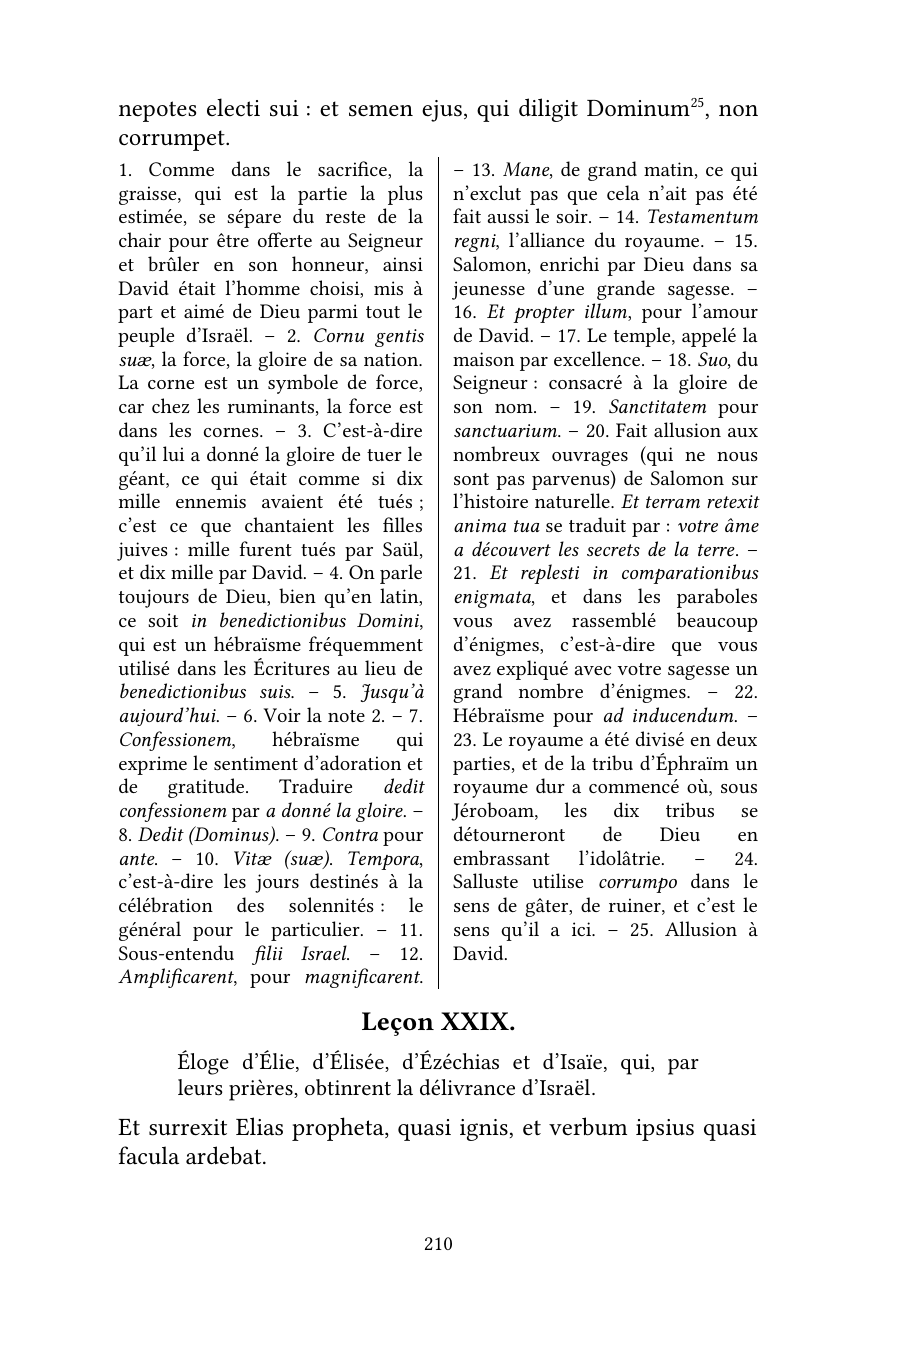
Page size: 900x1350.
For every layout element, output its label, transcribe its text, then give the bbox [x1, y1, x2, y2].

text Éloge d’Élie, d’Élisée, d’Ézéchias et d’Isaïe, qui, par leurs prières, obtinrent la délivrance d’Israël. [177, 1049, 699, 1101]
text nepotes electi sui : et semen ejus, qui diligit Dominum25, non corrumpet. [118, 94, 758, 152]
text Et surrexit Elias propheta, quasi ignis, et verbum ipsius quasi facula ardebat. [118, 1113, 758, 1170]
text Leçon XXIX. [118, 1006, 758, 1037]
text 1. Comme dans le sacrifice, la graisse, qui est la partie la plus estimée, se sépare du reste de la chair pour être offerte au Seigneur et brûler en son honneur, ainsi David était l’homme choisi, mis à part et aimé de Dieu parmi tout le peuple d’Israël. – 2. Cornu gentis suæ, la force, la gloire de sa nation. La corne est un symbole de force, car chez les ruminants, la force est dans les cornes. – 3. C’est-à-dire qu’il lui a donné la gloire de tuer le géant, ce qui était comme si dix mille ennemis avaient été tués ; c’est ce que chantaient les filles juives : mille furent tués par Saül, et dix mille par David. – 4. On parle toujours de Dieu, bien qu’en latin, ce soit in benedictionibus Domini, qui est un hébraïsme fréquemment utilisé dans les Écritures au lieu de benedictionibus suis. – 5. Jusqu’à aujourd’hui. – 6. Voir la note 2. – 7. Confessionem, hébraïsme qui exprime le sentiment d’adoration et de gratitude. Traduire dedit confessionem par a donné la gloire. – 8. Dedit (Dominus). – 9. Contra pour ante. – 10. Vitæ (suæ). Tempora, c’est-à-dire les jours destinés à la célébration des solennités : le général pour le particulier. – 11. Sous-entendu filii Israel. – 12. Amplificarent, pour magnificarent. [118, 157, 423, 989]
text – 13. Mane, de grand matin, ce qui n’exclut pas que cela n’ait pas été fait aussi le soir. – 14. Testamentum regni, l’alliance du royaume. – 15. Salomon, enrichi par Dieu dans sa jeunesse d’une grande sagesse. – 16. Et propter illum, pour l’amour de David. – 17. Le temple, appelé la maison par excellence. – 18. Suo, du Seigneur : consacré à la gloire de son nom. – 19. Sanctitatem pour sanctuarium. – 20. Fait allusion aux nombreux ouvrages (qui ne nous sont pas parvenus) de Salomon sur l’histoire naturelle. Et terram retexit anima tua se traduit par : votre âme a découvert les secrets de la terre. – 21. Et replesti in comparationibus enigmata, et dans les paraboles vous avez rassemblé beaucoup d’énigmes, c’est-à-dire que vous avez expliqué avec votre sagesse un grand nombre d’énigmes. – 22. Hébraïsme pour ad inducendum. – 23. Le royaume a été divisé en deux parties, et de la tribu d’Éphraïm un royaume dur a commencé où, sous Jéroboam, les dix tribus se détourneront de Dieu en embrassant l’idolâtrie. – 24. Salluste utilise corrumpo dans le sens de gâter, de ruiner, et c’est le sens qu’il a ici. – 25. Allusion à David. [453, 157, 758, 965]
